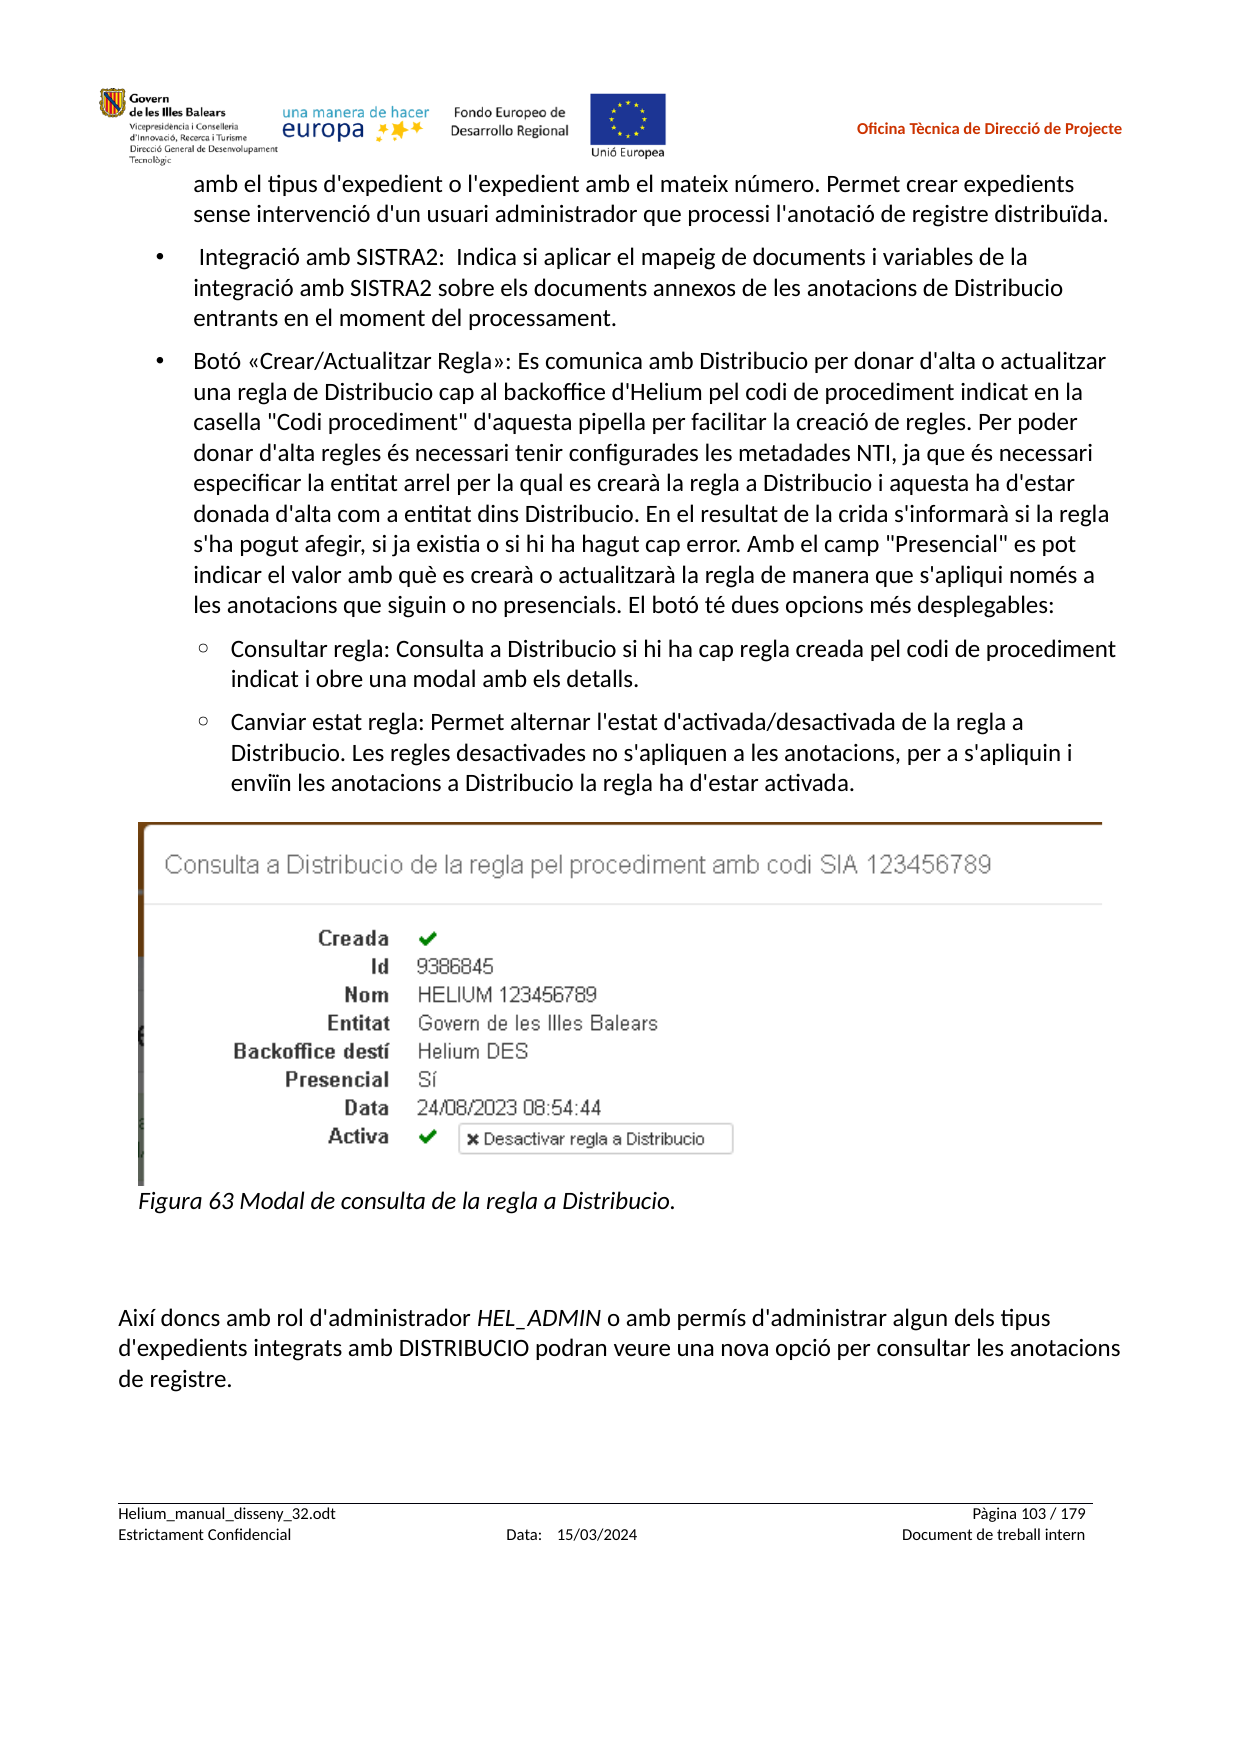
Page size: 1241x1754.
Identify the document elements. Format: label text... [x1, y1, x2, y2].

list Consultar regla: Consulta a Distribucio si hi ha cap regla creada pel codi de procediment indicat i obre una modal amb els detalls. [193, 633, 1122, 694]
list Integració amb SISTRA2: Indica si aplicar el mapeig de documents i variables de la integració amb SISTRA2 sobre els documents annexos de les anotacions de Distribucio entrants en el moment del processament. [156, 241, 1122, 333]
list amb el tipus d'expedient o l'expedient amb el mateix número. Permet crear expedients sense intervenció d'un usuari administrador que processi l'anotació de registre distribuïda. [156, 168, 1122, 229]
picture [138, 822, 1103, 1186]
text Així doncs amb rol d'administrador HEL_ADMIN o amb permís d'administrar algun dels tipus d'expedients integrats amb DISTRIBUCIO podran veure una nova opció per consultar les anotacions de registre. [118, 1302, 1122, 1393]
text Figura 63 Modal de consulta de la regla a Distribucio. [138, 1186, 1102, 1216]
picture [99, 87, 668, 166]
list Canviar estat regla: Permet alternar l'estat d'activada/desactivada de la regla a Distribucio. Les regles desactivades no s'apliquen a les anotacions, per a s'apliquin i enviïn les anotacions a Distribucio la regla ha d'estar activada. [193, 706, 1122, 798]
list Botó «Crear/Actualitzar Regla»: Es comunica amb Distribucio per donar d'alta o actualitzar una regla de Distribucio cap al backoffice d'Helium pel codi de procediment indicat en la casella "Codi procediment" d'aquesta pipella per facilitar la creació de regles. Per poder donar d'alta regles és necessari tenir configurades les metadades NTI, ja que és necessari especificar la entitat arrel per la qual es crearà la regla a Distribucio i aquesta ha d'estar donada d'alta com a entitat dins Distribucio. En el resultat de la crida s'informarà si la regla s'ha pogut afegir, si ja existia o si hi ha hagut cap error. Amb el camp "Presencial" es pot indicar el valor amb què es crearà o actualitzarà la regla de manera que s'apliqui només a les anotacions que siguin o no presencials. El botó té dues opcions més desplegables: [156, 346, 1122, 620]
